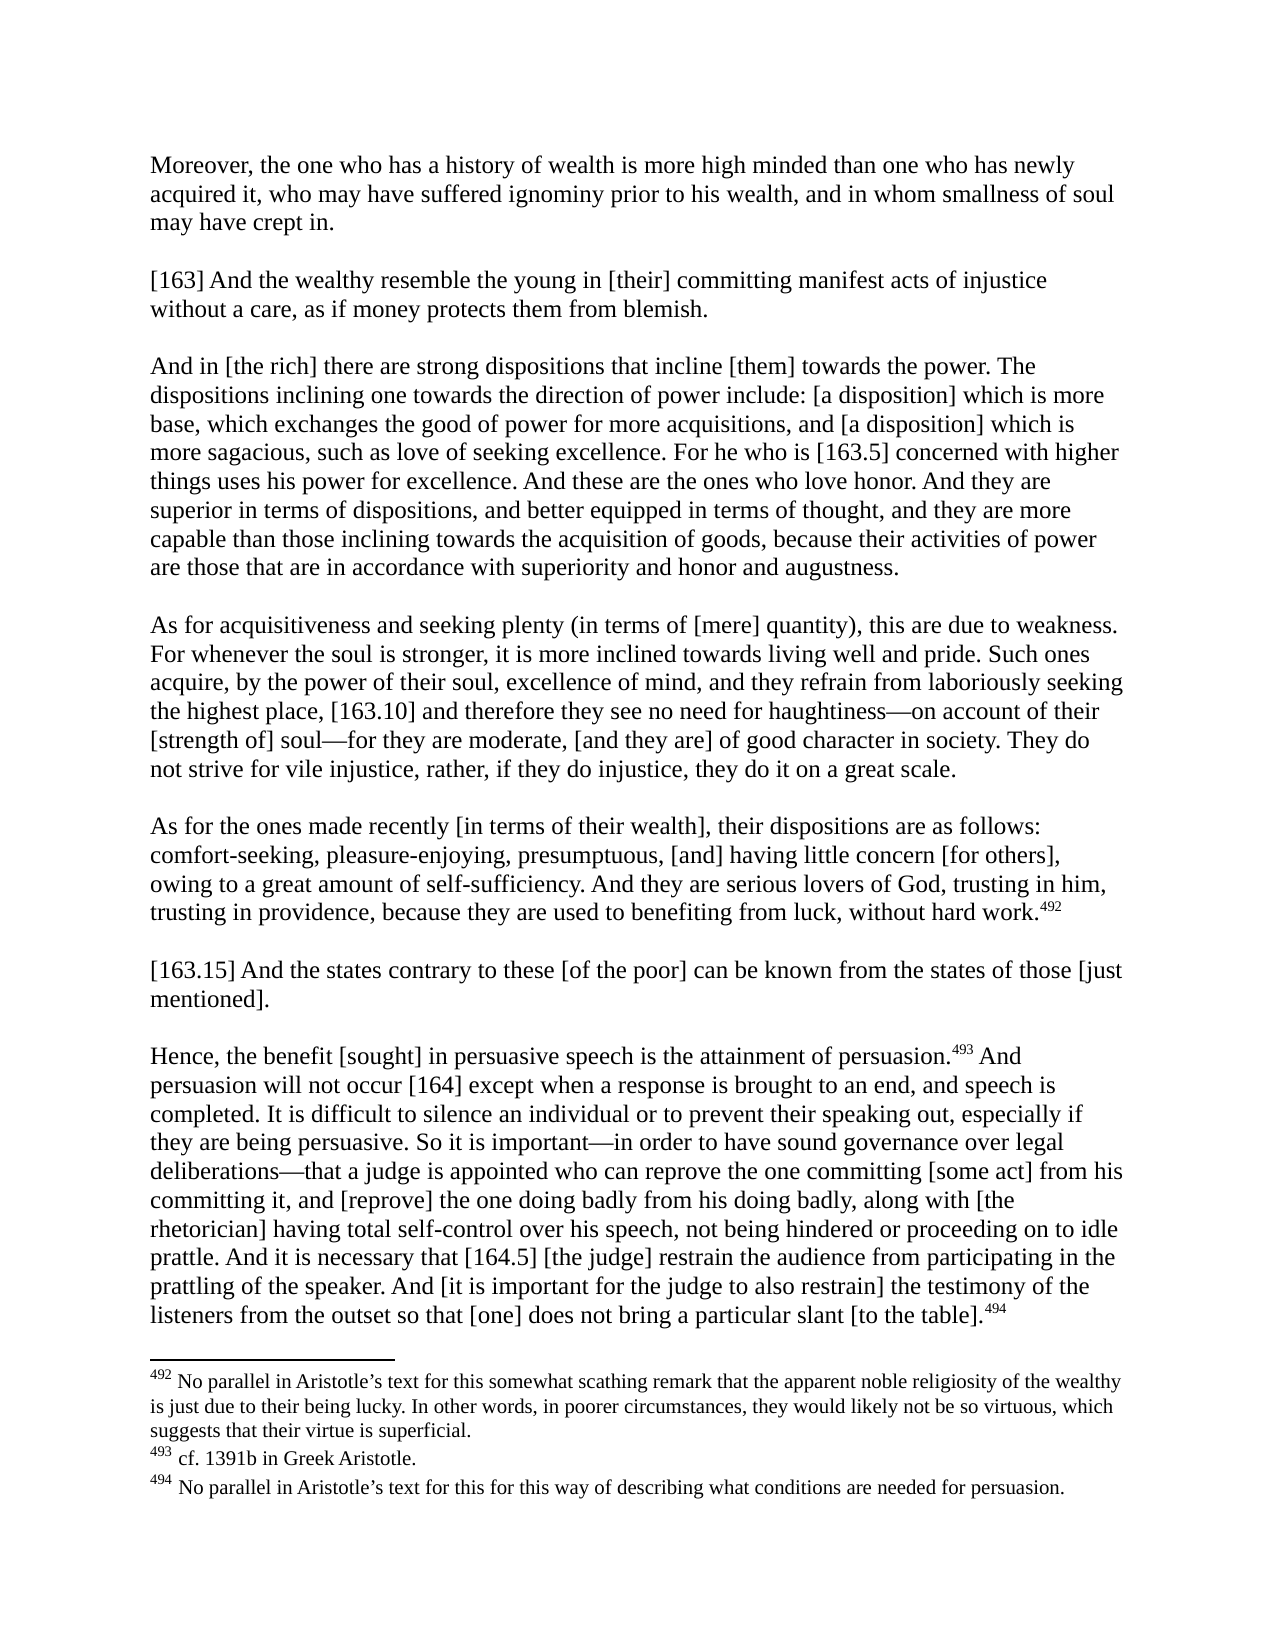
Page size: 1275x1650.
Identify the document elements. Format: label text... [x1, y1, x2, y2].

text And in [the rich] there are strong dispositions that incline [them] towards the power. The dispositions inclining one towards the direction of power include: [a disposition] which is more base, which exchanges the good of power for more acquisitions, and [a disposition] which is more sagacious, such as love of seeking excellence. For he who is [163.5] concerned with higher things uses his power for excellence. And these are the ones who love honor. And they are superior in terms of dispositions, and better equipped in terms of thought, and they are more capable than those inclining towards the acquisition of goods, because their activities of power are those that are in accordance with superiority and honor and augustness. [150, 351, 1125, 581]
text [163.15] And the states contrary to these [of the poor] can be known from the states of those [just mentioned]. [150, 955, 1125, 1012]
text No parallel in Aristotle’s text for this somewhat scathing remark that the apparent noble religiosity of the wealthy is just due to their being lucky. In other words, in poorer circumstances, they would likely not be so virtuous, which suggests that their virtue is superficial. [150, 1366, 1125, 1442]
text As for the ones made recently [in terms of their wealth], their dispositions are as follows: comfort-seeking, pleasure-enjoying, presumptuous, [and] having little concern [for others], owing to a great amount of self-sufficiency. And they are serious lovers of God, trusting in him, trusting in providence, because they are used to benefiting from luck, without hard work. [150, 811, 1125, 926]
text cf. 1391b in Greek Aristotle. [150, 1442, 1125, 1471]
text [163] And the wealthy resemble the young in [their] committing manifest acts of injustice without a care, as if money protects them from blemish. [150, 265, 1125, 322]
text As for acquisitiveness and seeking plenty (in terms of [mere] quantity), this are due to weakness. For whenever the soul is stronger, it is more inclined towards living well and pride. Such ones acquire, by the power of their soul, excellence of mind, and they refrain from laboriously seeking the highest place, [163.10] and therefore they see no need for haughtiness—on account of their [strength of] soul—for they are moderate, [and they are] of good character in society. They do not strive for vile injustice, rather, if they do injustice, they do it on a great scale. [150, 610, 1125, 782]
text Moreover, the one who has a history of wealth is more high minded than one who has newly acquired it, who may have suffered ignominy prior to his wealth, and in whom smallness of soul may have crept in. [150, 150, 1125, 236]
text Hence, the benefit [sought] in persuasive speech is the attainment of persuasion. And persuasion will not occur [164] except when a response is brought to an end, and speech is completed. It is difficult to silence an individual or to prevent their speaking out, especially if they are being persuasive. So it is important—in order to have sound governance over legal deliberations—that a judge is appointed who can reprove the one committing [some act] from his committing it, and [reprove] the one doing badly from his doing badly, along with [the rhetorician] having total self-control over his speech, not being hindered or proceeding on to idle prattle. And it is necessary that [164.5] [the judge] restrain the audience from participating in the prattling of the speaker. And [it is important for the judge to also restrain] the testimony of the listeners from the outset so that [one] does not bring a particular slant [to the table]. [150, 1041, 1125, 1329]
text No parallel in Aristotle’s text for this for this way of describing what conditions are needed for persuasion. [150, 1471, 1125, 1500]
